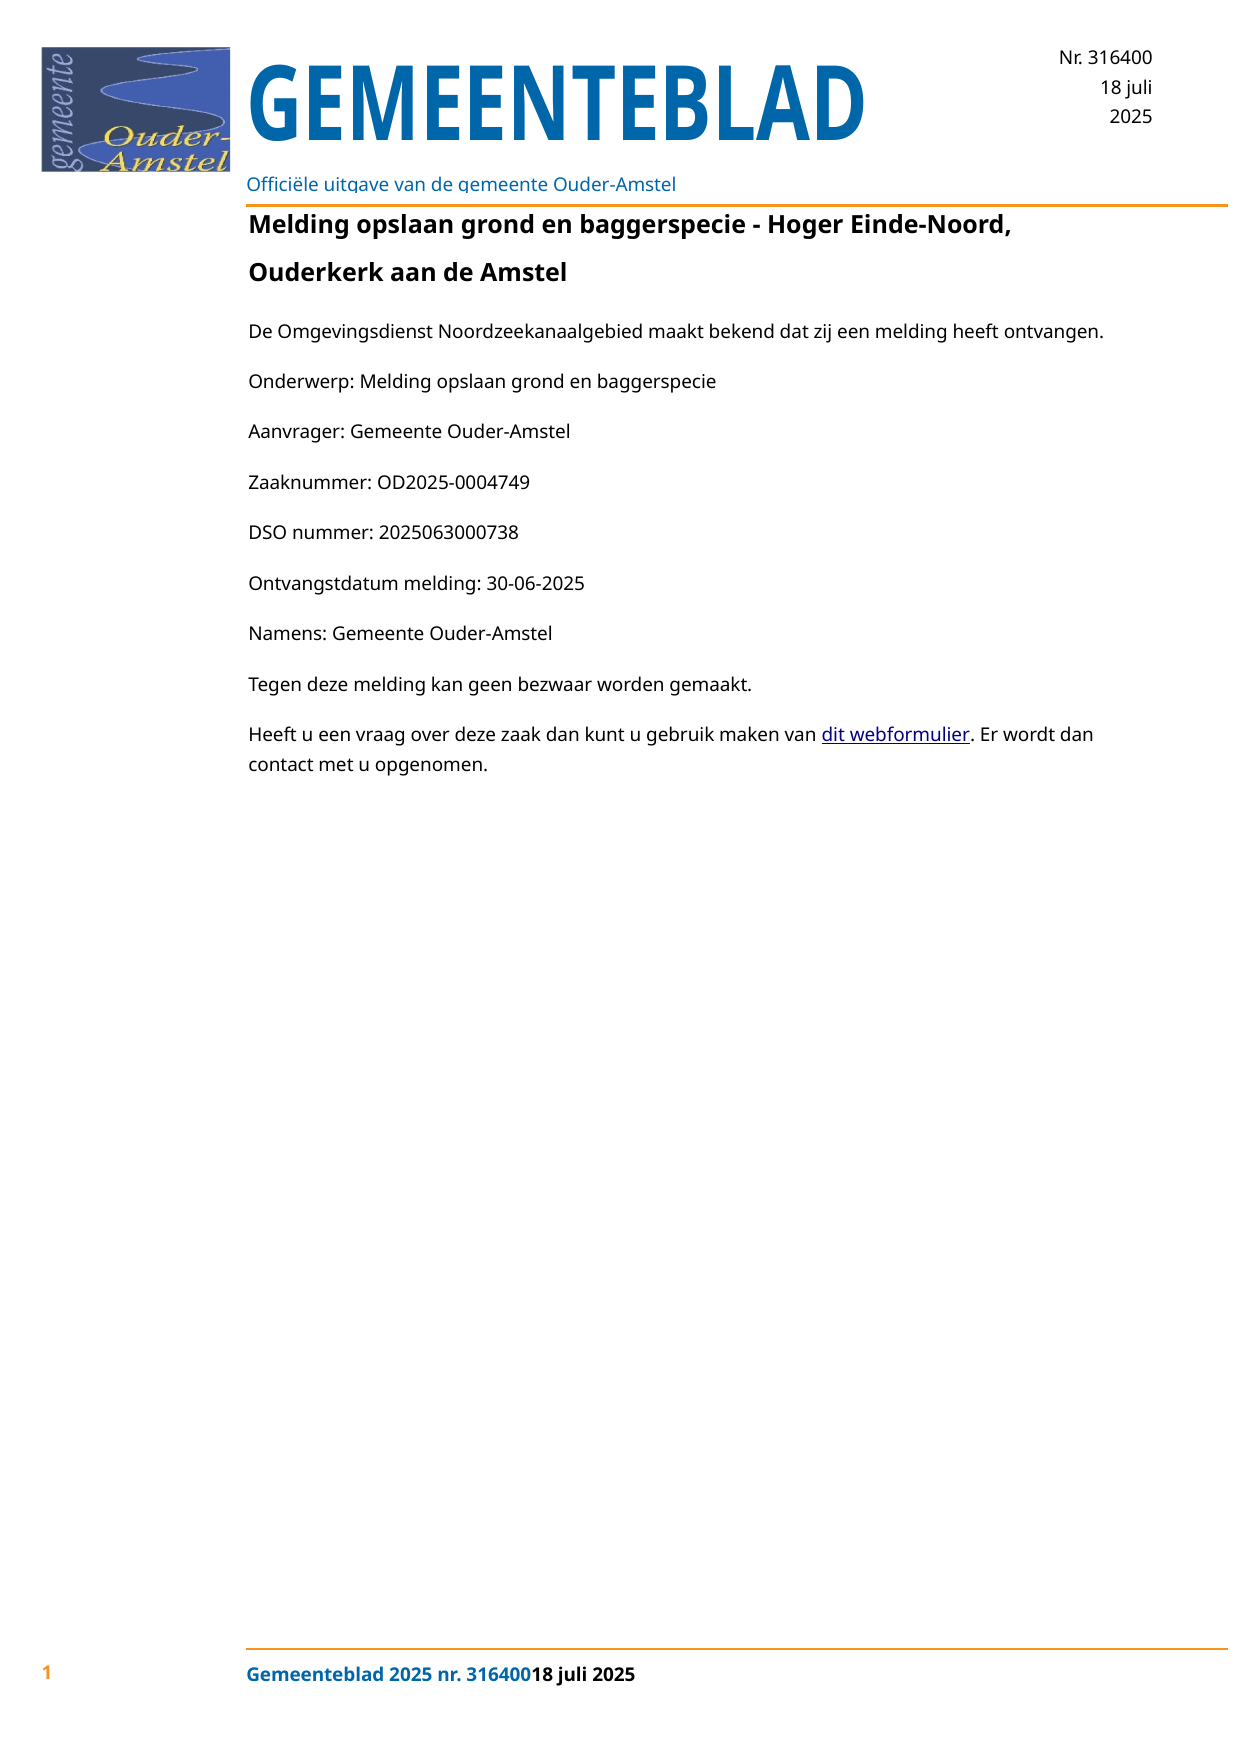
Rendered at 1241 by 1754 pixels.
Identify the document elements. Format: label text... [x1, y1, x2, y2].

text Onderwerp: Melding opslaan grond en baggerspecie [248, 368, 1152, 394]
text Melding opslaan grond en baggerspecie - Hoger Einde-Noord, Ouderkerk aan de Amstel [248, 207, 1152, 288]
text DSO nummer: 2025063000738 [248, 519, 1152, 545]
text Heeft u een vraag over deze zaak dan kunt u gebruik maken van dit webformulier. Er wordt dan contact met u opgenomen. [248, 721, 1152, 777]
text Namens: Gemeente Ouder-Amstel [248, 620, 1152, 646]
text De Omgevingsdienst Noordzeekanaalgebied maakt bekend dat zij een melding heeft ontvangen. [248, 318, 1152, 344]
text Aanvrager: Gemeente Ouder-Amstel [248, 419, 1152, 444]
picture [41, 47, 231, 172]
text Zaaknummer: OD2025-0004749 [248, 469, 1152, 495]
text Ontvangstdatum melding: 30-06-2025 [248, 570, 1152, 596]
text Tegen deze melding kan geen bezwaar worden gemaakt. [248, 671, 1152, 697]
